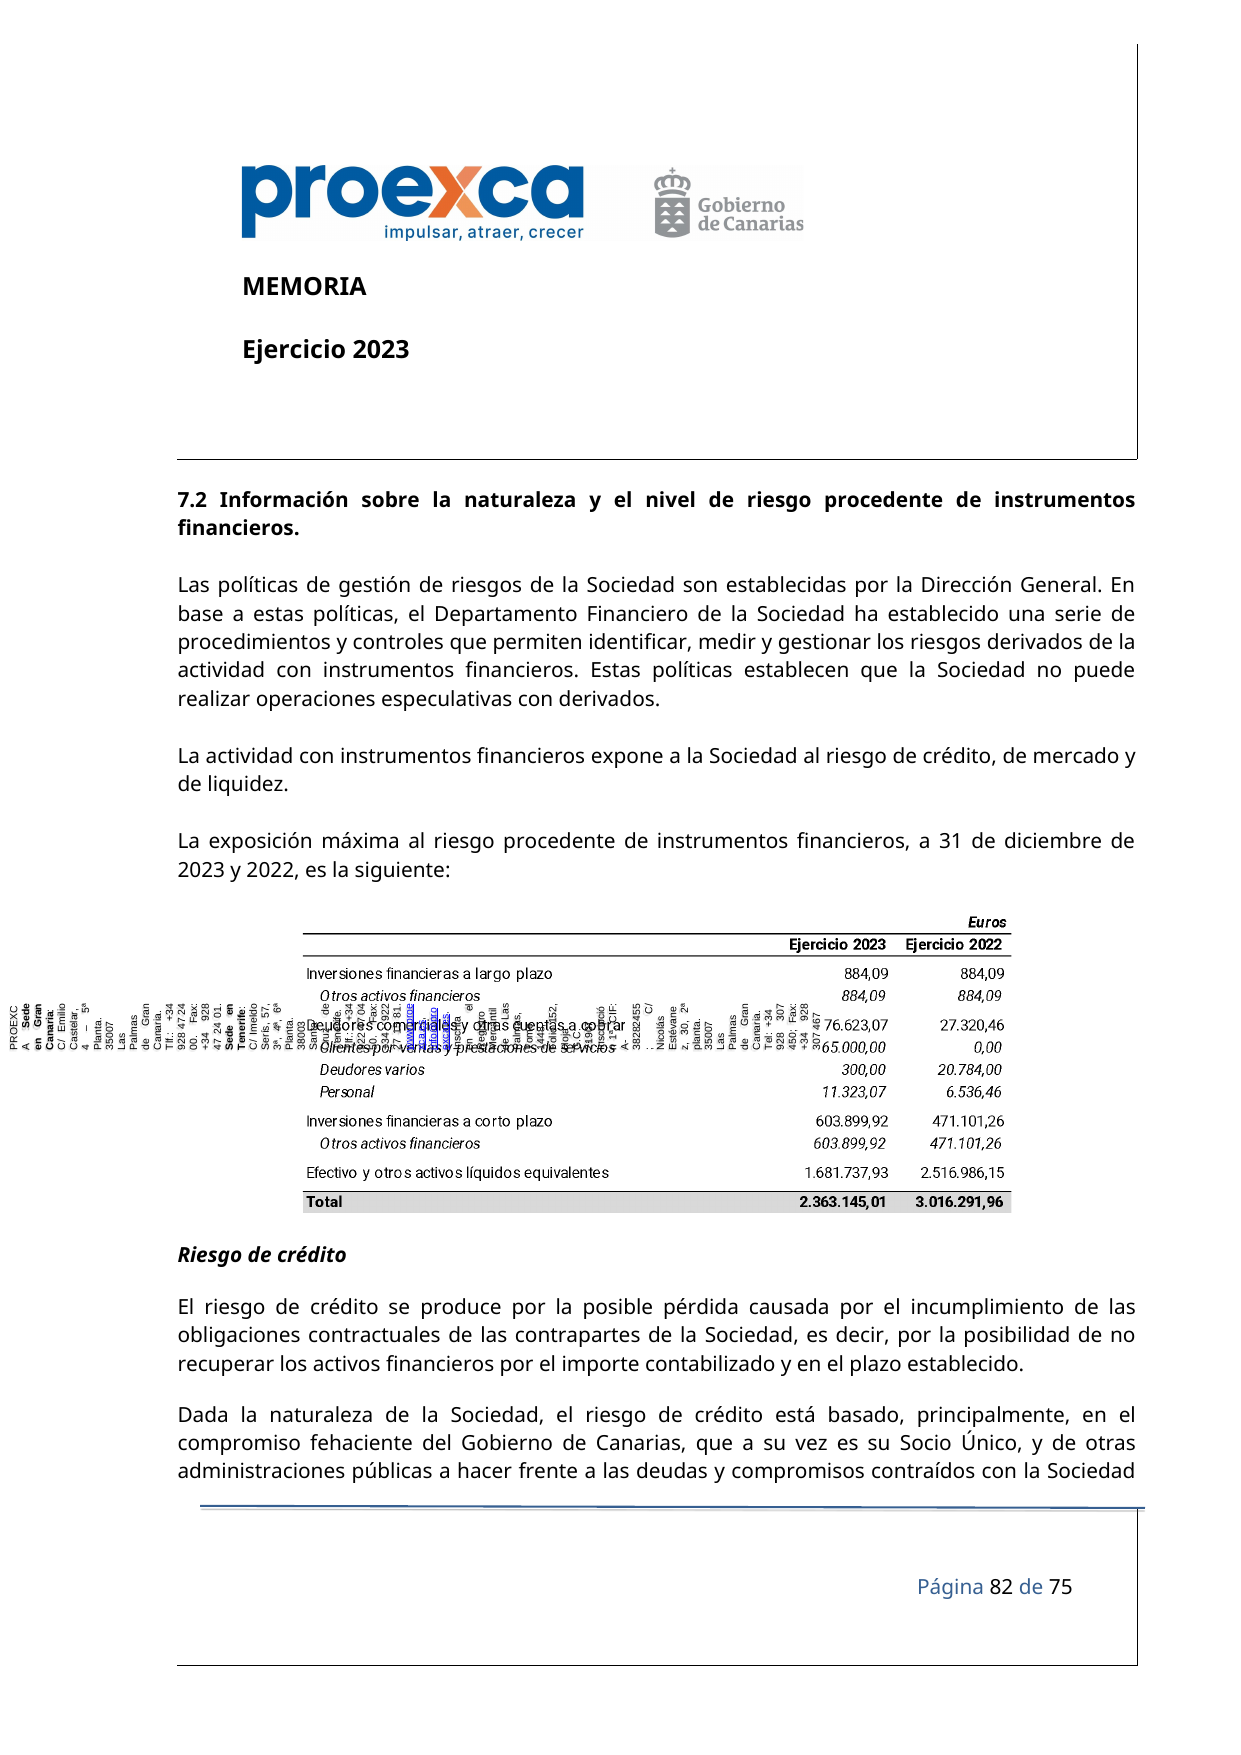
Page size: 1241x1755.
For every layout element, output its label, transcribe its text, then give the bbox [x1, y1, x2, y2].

subtitle 7.2 Información sobre la naturaleza y el nivel de riesgo procedente de instrumentos financieros. [177, 485, 1137, 542]
text Dada la naturaleza de la Sociedad, el riesgo de crédito está basado, principalmente, en el compromiso fehaciente del Gobierno de Canarias, que a su vez es su Socio Único, y de otras administraciones públicas a hacer frente a las deudas y compromisos contraídos con la Sociedad [177, 1400, 1137, 1485]
text La actividad con instrumentos financieros expone a la Sociedad al riesgo de crédito, de mercado y de liquidez. [177, 741, 1137, 798]
text El riesgo de crédito se produce por la posible pérdida causada por el incumplimiento de las obligaciones contractuales de las contrapartes de la Sociedad, es decir, por la posibilidad de no recuperar los activos financieros por el importe contabilizado y en el plazo establecido. [177, 1292, 1137, 1377]
text La exposición máxima al riesgo procedente de instrumentos financieros, a 31 de diciembre de 2023 y 2022, es la siguiente: [177, 826, 1137, 883]
text Las políticas de gestión de riesgos de la Sociedad son establecidas por la Dirección General. En base a estas políticas, el Departamento Financiero de la Sociedad ha establecido una serie de procedimientos y controles que permiten identificar, medir y gestionar los riesgos derivados de la actividad con instrumentos financieros. Estas políticas establecen que la Sociedad no puede realizar operaciones especulativas con derivados. [177, 570, 1137, 712]
text Riesgo de crédito [177, 1241, 1137, 1269]
